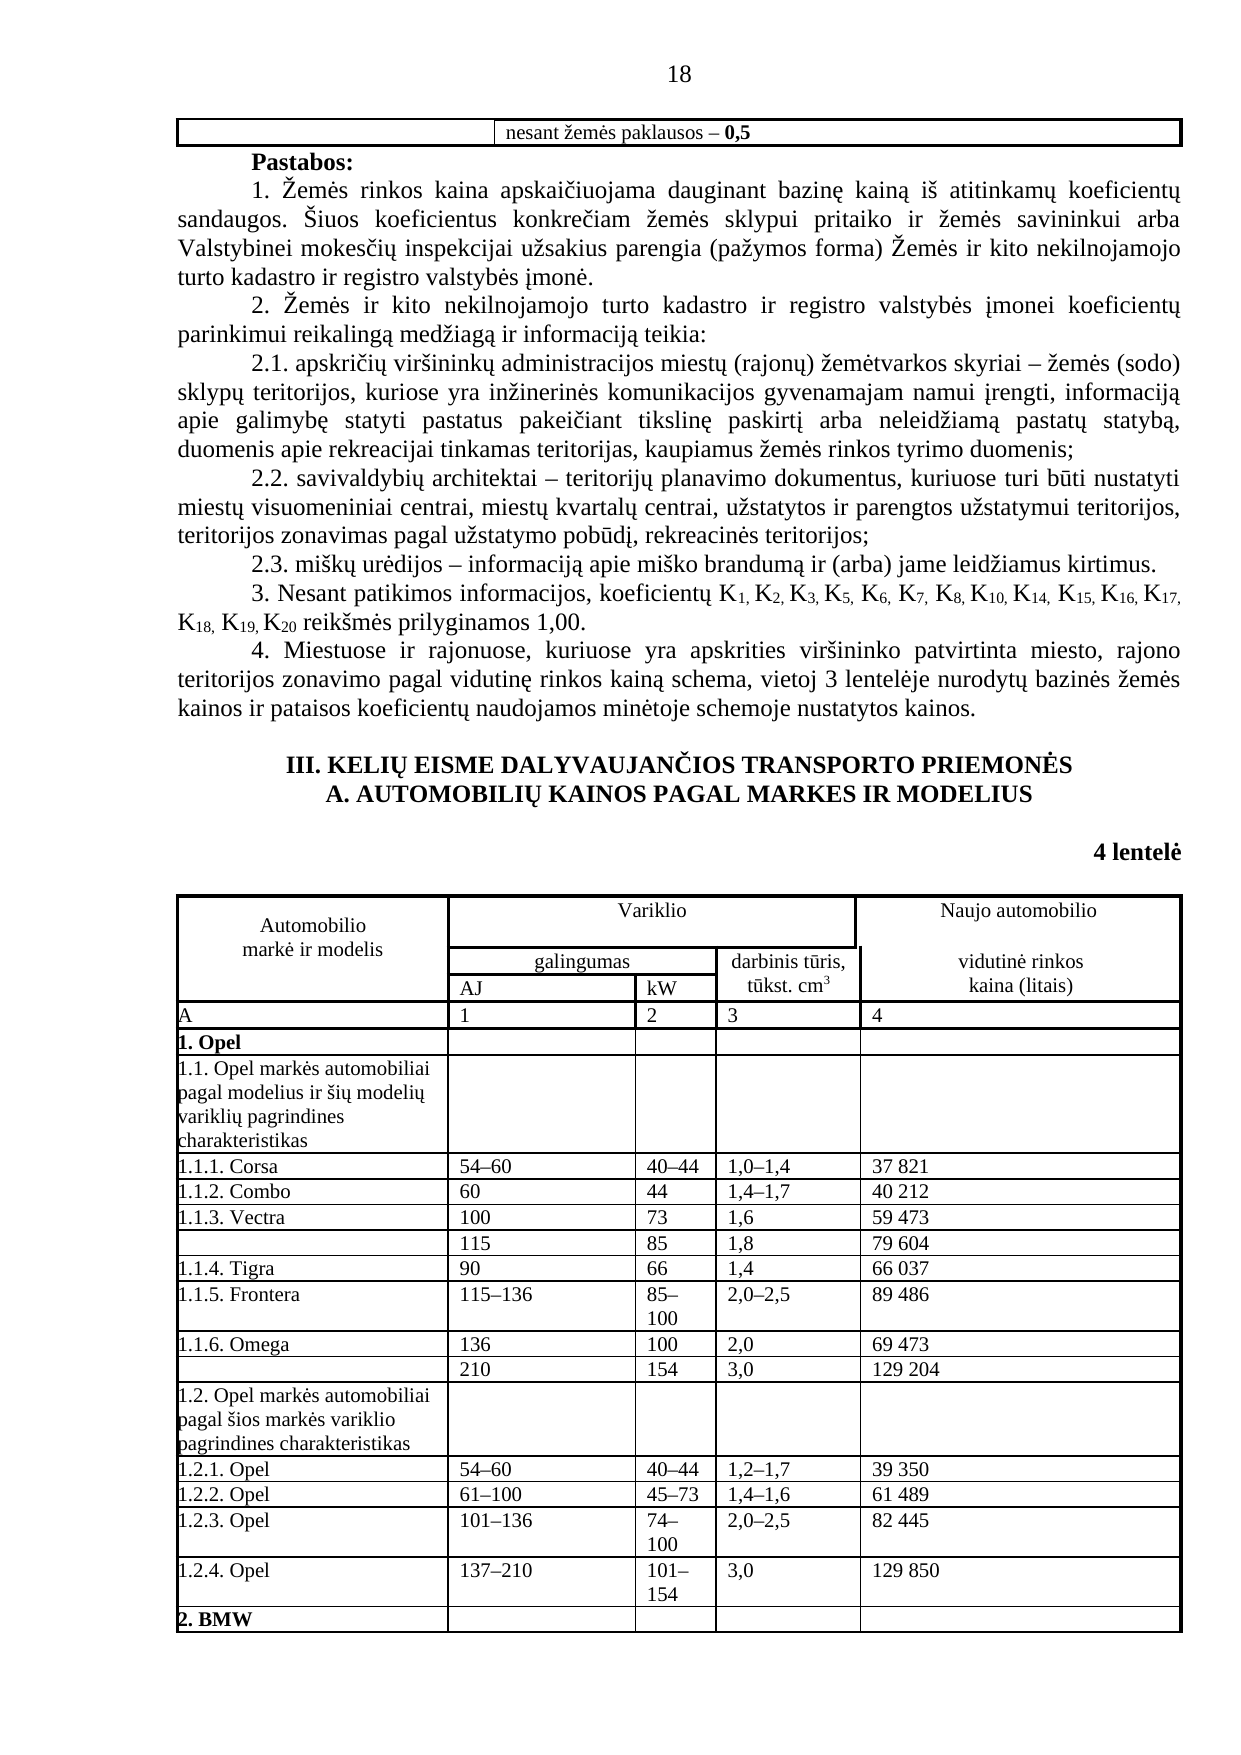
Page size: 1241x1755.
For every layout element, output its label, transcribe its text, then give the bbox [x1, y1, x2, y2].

table_cell 1. Opel [179, 1030, 447, 1054]
table_cell 2,0–2,5 [717, 1508, 860, 1556]
table_cell 66 [636, 1256, 715, 1280]
table_cell 2 [637, 1003, 715, 1027]
table_cell 1,4 [717, 1256, 860, 1280]
table_cell 2,0 [717, 1332, 860, 1356]
table_cell AJ [450, 976, 634, 1000]
table_cell 73 [636, 1205, 715, 1229]
table_cell [449, 1607, 635, 1631]
text Pastabos: [177, 147, 1181, 176]
table_cell 1.1.1. Corsa [179, 1154, 447, 1178]
table_cell 90 [449, 1256, 635, 1280]
table_cell 3 [718, 1003, 859, 1027]
table_cell 74–100 [636, 1508, 715, 1556]
table_cell [717, 1383, 860, 1455]
table_cell 85–100 [636, 1282, 715, 1330]
table_cell [179, 1357, 447, 1381]
table_cell 2. BMW [179, 1607, 447, 1631]
table_cell 101–136 [449, 1508, 635, 1556]
table_cell 1.1.6. Omega [179, 1332, 447, 1356]
table_cell 129 850 [861, 1558, 1179, 1606]
table_cell 137–210 [449, 1558, 635, 1606]
text 3. Nesant patikimos informacijos, koeficientų K1, K2, K3, K5, K6, K7, K8, K10, K14, K15, K16, K17, K18, K19, K20 reikšmės prilyginamos 1,00. [177, 578, 1181, 636]
table_cell 115 [449, 1231, 635, 1255]
table_cell [636, 1056, 715, 1152]
table_cell 1.1.4. Tigra [179, 1256, 447, 1280]
text 4. Miestuose ir rajonuose, kuriuose yra apskrities viršininko patvirtinta miesto, rajono teritorijos zonavimo pagal vidutinę rinkos kainą schema, vietoj 3 lentelėje nurodytų bazinės žemės kainos ir pataisos koeficientų naudojamos minėtoje schemoje nustatytos kainos. [177, 636, 1181, 722]
table_cell 129 204 [861, 1357, 1179, 1381]
table_cell 154 [636, 1357, 715, 1381]
table_cell 85 [636, 1231, 715, 1255]
table_cell 61–100 [449, 1482, 635, 1506]
table_cell [861, 1030, 1179, 1054]
table_cell 1,4–1,7 [717, 1180, 860, 1203]
table_cell [636, 1383, 715, 1455]
table_cell [636, 1030, 715, 1054]
table_cell 3,0 [717, 1357, 860, 1381]
text III. KELIŲ EISME DALYVAUJANČIOS TRANSPORTO PRIEMONĖS [177, 751, 1181, 779]
table_cell 4 [862, 1003, 1179, 1027]
table_cell 60 [449, 1180, 635, 1203]
table_cell 2,0–2,5 [717, 1282, 860, 1330]
table_cell [179, 120, 494, 144]
table_header Naujo automobilio [857, 898, 1179, 946]
table_cell 82 445 [861, 1508, 1179, 1556]
table_cell A [179, 1003, 447, 1027]
text 2.3. miškų urėdijos – informaciją apie miško brandumą ir (arba) jame leidžiamus kirtimus. [177, 549, 1181, 578]
table_cell 40 212 [861, 1180, 1179, 1203]
table_cell 1,8 [717, 1231, 860, 1255]
table_cell 1.2.1. Opel [179, 1457, 447, 1481]
table_cell [449, 1030, 635, 1054]
table_cell 79 604 [861, 1231, 1179, 1255]
table_cell 37 821 [861, 1154, 1179, 1178]
text 4 lentelė [177, 837, 1181, 866]
table_cell 66 037 [861, 1256, 1179, 1280]
table_cell 54–60 [449, 1154, 635, 1178]
table_cell 100 [636, 1332, 715, 1356]
table_cell darbinis tūris, tūkst. cm3 [718, 946, 859, 1000]
text 2.2. savivaldybių architektai – teritorijų planavimo dokumentus, kuriuose turi būti nustatyti miestų visuomeniniai centrai, miestų kvartalų centrai, užstatytos ir parengtos užstatymui teritorijos, teritorijos zonavimas pagal užstatymo pobūdį, rekreacinės teritorijos; [177, 463, 1181, 549]
table_cell 136 [449, 1332, 635, 1356]
table_cell 210 [449, 1357, 635, 1381]
table_cell 44 [636, 1180, 715, 1203]
table_cell 1,6 [717, 1205, 860, 1229]
table_cell nesant žemės paklausos – 0,5 [495, 121, 1179, 144]
table_cell [449, 1056, 635, 1152]
table_header Automobilio markė ir modelis [179, 898, 447, 1000]
text 2.1. apskričių viršininkų administracijos miestų (rajonų) žemėtvarkos skyriai – žemės (sodo) sklypų teritorijos, kuriose yra inžinerinės komunikacijos gyvenamajam namui įrengti, informaciją apie galimybę statyti pastatus pakeičiant tikslinę paskirtį arba neleidžiamą pastatų statybą, duomenis apie rekreacijai tinkamas teritorijas, kaupiamus žemės rinkos tyrimo duomenis; [177, 348, 1181, 463]
table_cell 45–73 [636, 1482, 715, 1506]
table_cell 59 473 [861, 1205, 1179, 1229]
table_header Variklio [450, 898, 854, 946]
table_cell 89 486 [861, 1282, 1179, 1330]
text 2. Žemės ir kito nekilnojamojo turto kadastro ir registro valstybės įmonei koeficientų parinkimui reikalingą medžiagą ir informaciją teikia: [177, 291, 1181, 348]
text 1. Žemės rinkos kaina apskaičiuojama dauginant bazinę kainą iš atitinkamų koeficientų sandaugos. Šiuos koeficientus konkrečiam žemės sklypui pritaiko ir žemės savininkui arba Valstybinei mokesčių inspekcijai užsakius parengia (pažymos forma) Žemės ir kito nekilnojamojo turto kadastro ir registro valstybės įmonė. [177, 176, 1181, 291]
table_cell 40–44 [636, 1154, 715, 1178]
table_cell 1.1.5. Frontera [179, 1282, 447, 1330]
table_cell [717, 1030, 860, 1054]
table_cell [717, 1607, 860, 1631]
table_cell 1,4–1,6 [717, 1482, 860, 1506]
table_cell 1,0–1,4 [717, 1154, 860, 1178]
table_cell [861, 1383, 1179, 1455]
table_cell 39 350 [861, 1457, 1179, 1481]
table_cell 1.2.4. Opel [179, 1558, 447, 1606]
table_cell 1.1.3. Vectra [179, 1205, 447, 1229]
table_cell [179, 1231, 447, 1255]
table_cell 1.2. Opel markės automobiliai pagal šios markės variklio pagrindines charakteristikas [179, 1383, 447, 1455]
table_cell 1.1. Opel markės automobiliai pagal modelius ir šių modelių variklių pagrindines charakteristikas [179, 1056, 447, 1152]
table_cell 1,2–1,7 [717, 1457, 860, 1481]
table_cell [861, 1607, 1179, 1631]
table_cell 101–154 [636, 1558, 715, 1606]
table_cell vidutinė rinkos kaina (litais) [862, 946, 1179, 1000]
table_cell 3,0 [717, 1558, 860, 1606]
table_cell 54–60 [449, 1457, 635, 1481]
table_cell [449, 1383, 635, 1455]
table_cell 1.1.2. Combo [179, 1180, 447, 1203]
table_cell 61 489 [861, 1482, 1179, 1506]
table_cell 69 473 [861, 1332, 1179, 1356]
table_cell 1.2.2. Opel [179, 1482, 447, 1506]
table_cell [636, 1607, 715, 1631]
table_cell 1.2.3. Opel [179, 1508, 447, 1556]
table_cell galingumas [450, 949, 715, 973]
table_cell 40–44 [636, 1457, 715, 1481]
table_cell 1 [450, 1003, 634, 1027]
table_cell kW [637, 976, 715, 1000]
text A. AUTOMOBILIŲ KAINOS PAGAL MARKES IR MODELIUS [177, 779, 1181, 808]
table_cell 115–136 [449, 1282, 635, 1330]
table_cell [717, 1056, 860, 1152]
table_cell 100 [449, 1205, 635, 1229]
table_cell [861, 1056, 1179, 1152]
